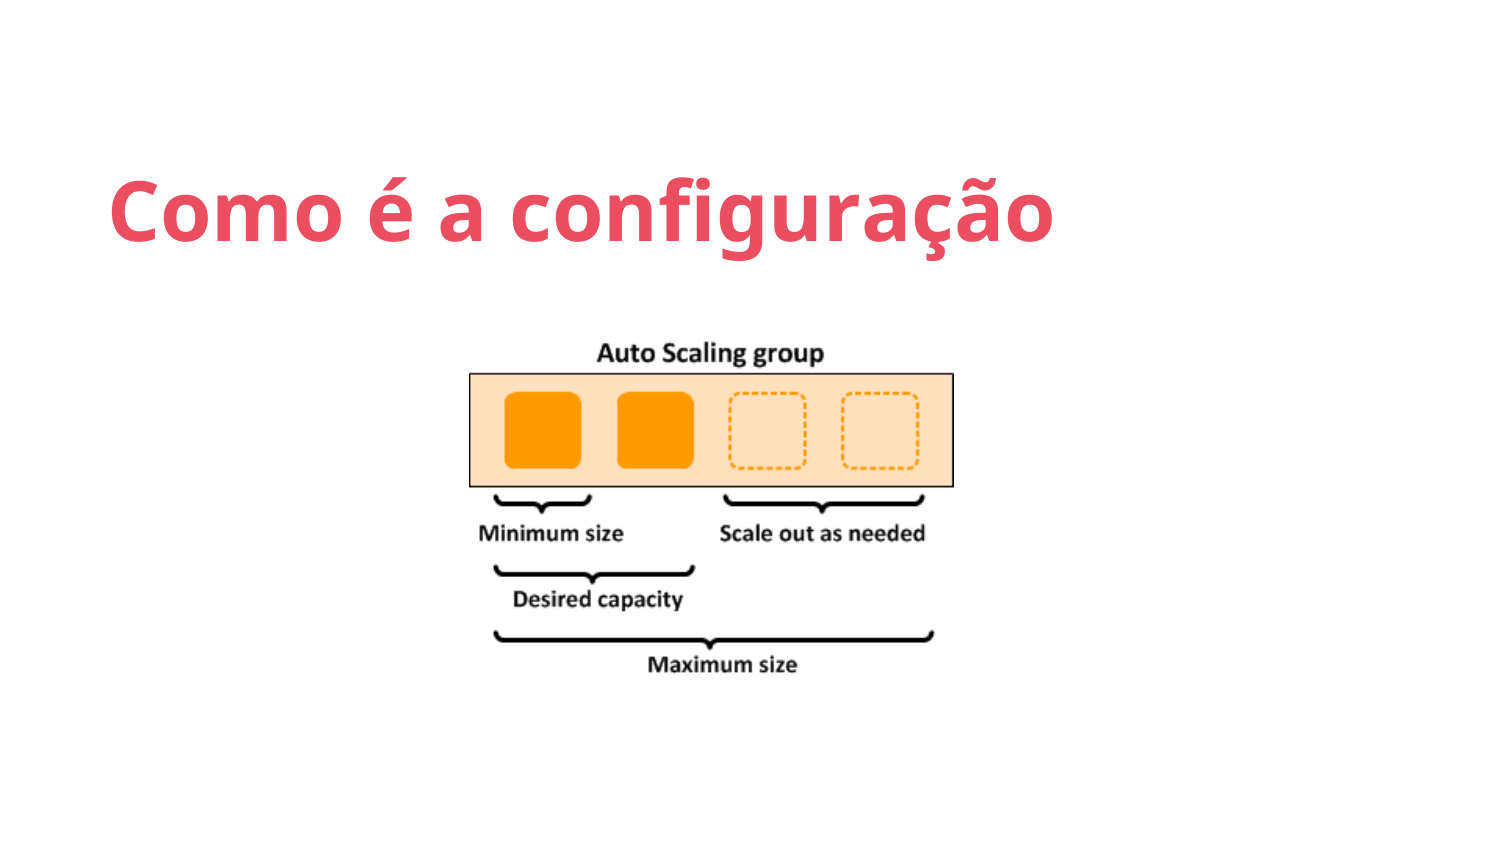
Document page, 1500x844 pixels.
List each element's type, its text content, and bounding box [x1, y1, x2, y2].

text_box Como é a configuração [92, 128, 1408, 268]
picture [469, 331, 954, 682]
